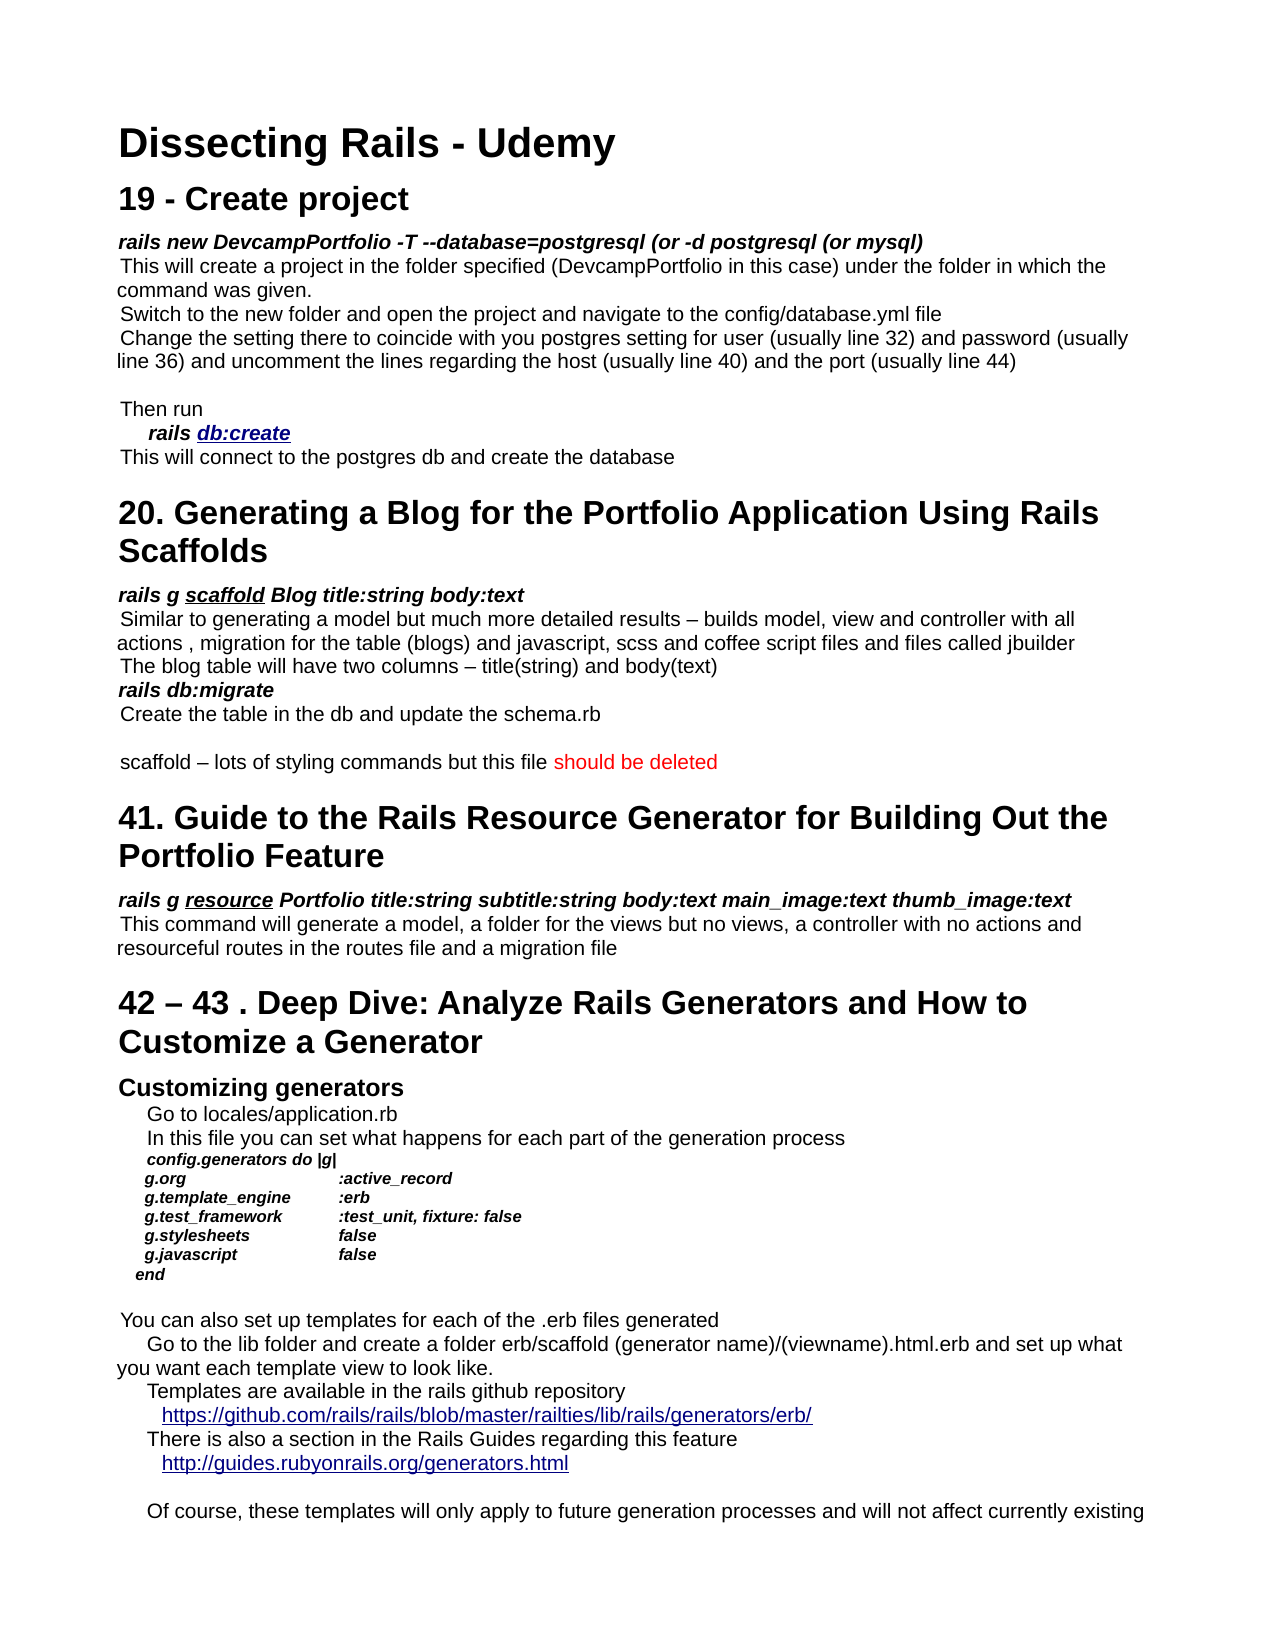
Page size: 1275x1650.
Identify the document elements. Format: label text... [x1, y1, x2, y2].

text This will create a project in the folder specified (DevcampPortfolio in this case) under the folder in which the command was given. [117, 253, 1157, 301]
text Then run [117, 397, 1157, 421]
text rails g scaffold Blog title:string body:text [118, 582, 1157, 606]
text Go to the lib folder and create a folder erb/scaffold (generator name)/(viewname).html.erb and set up what you want each template view to look like. [117, 1331, 1157, 1379]
text rails db:create [118, 421, 1157, 445]
text config.generators do |g| g.org :active_record g.template_engine :erb g.test_framework :test_unit, fixture: false g.stylesheets false g.javascript false end [117, 1149, 1157, 1283]
text Change the setting there to coincide with you postgres setting for user (usually line 32) and password (usually line 36) and uncomment the lines regarding the host (usually line 40) and the port (usually line 44) [117, 325, 1157, 373]
text There is also a section in the Rails Guides regarding this feature [117, 1427, 1157, 1451]
text scaffold – lots of styling commands but this file should be deleted [117, 750, 1157, 774]
text Similar to generating a model but much more detailed results – builds model, view and controller with all actions , migration for the table (blogs) and javascript, scss and coffee script files and files called jbuilder [117, 606, 1157, 654]
text The blog table will have two columns – title(string) and body(text) [117, 654, 1157, 678]
subtitle 19 - Create project [118, 178, 1157, 217]
text rails db:migrate [118, 678, 1157, 702]
subtitle 20. Generating a Blog for the Portfolio Application Using Rails Scaffolds [118, 493, 1157, 570]
text Create the table in the db and update the schema.rb [117, 702, 1157, 726]
text http://guides.rubyonrails.org/generators.html [117, 1451, 1157, 1475]
text rails new DevcampPortfolio -T --database=postgresql (or -d postgresql (or mysql) [118, 229, 1157, 253]
text https://github.com/rails/rails/blob/master/railties/lib/rails/generators/erb/ [117, 1403, 1157, 1427]
text In this file you can set what happens for each part of the generation process [117, 1125, 1157, 1149]
subtitle 42 – 43 . Deep Dive: Analyze Rails Generators and How to Customize a Generator [118, 983, 1157, 1060]
text You can also set up templates for each of the .erb files generated [117, 1307, 1157, 1331]
subtitle Customizing generators [118, 1073, 1157, 1101]
text Go to locales/application.rb [117, 1101, 1157, 1125]
text This will connect to the postgres db and create the database [117, 445, 1157, 469]
text Of course, these templates will only apply to future generation processes and will not affect currently existing [117, 1499, 1157, 1523]
text Templates are available in the rails github repository [117, 1379, 1157, 1403]
subtitle 41. Guide to the Rails Resource Generator for Building Out the Portfolio Feature [118, 798, 1157, 875]
text rails g resource Portfolio title:string subtitle:string body:text main_image:text thumb_image:text [118, 887, 1157, 911]
text This command will generate a model, a folder for the views but no views, a controller with no actions and resourceful routes in the routes file and a migration file [117, 911, 1157, 959]
subtitle Dissecting Rails - Udemy [118, 118, 1157, 166]
text Switch to the new folder and open the project and navigate to the config/database.yml file [117, 301, 1157, 325]
